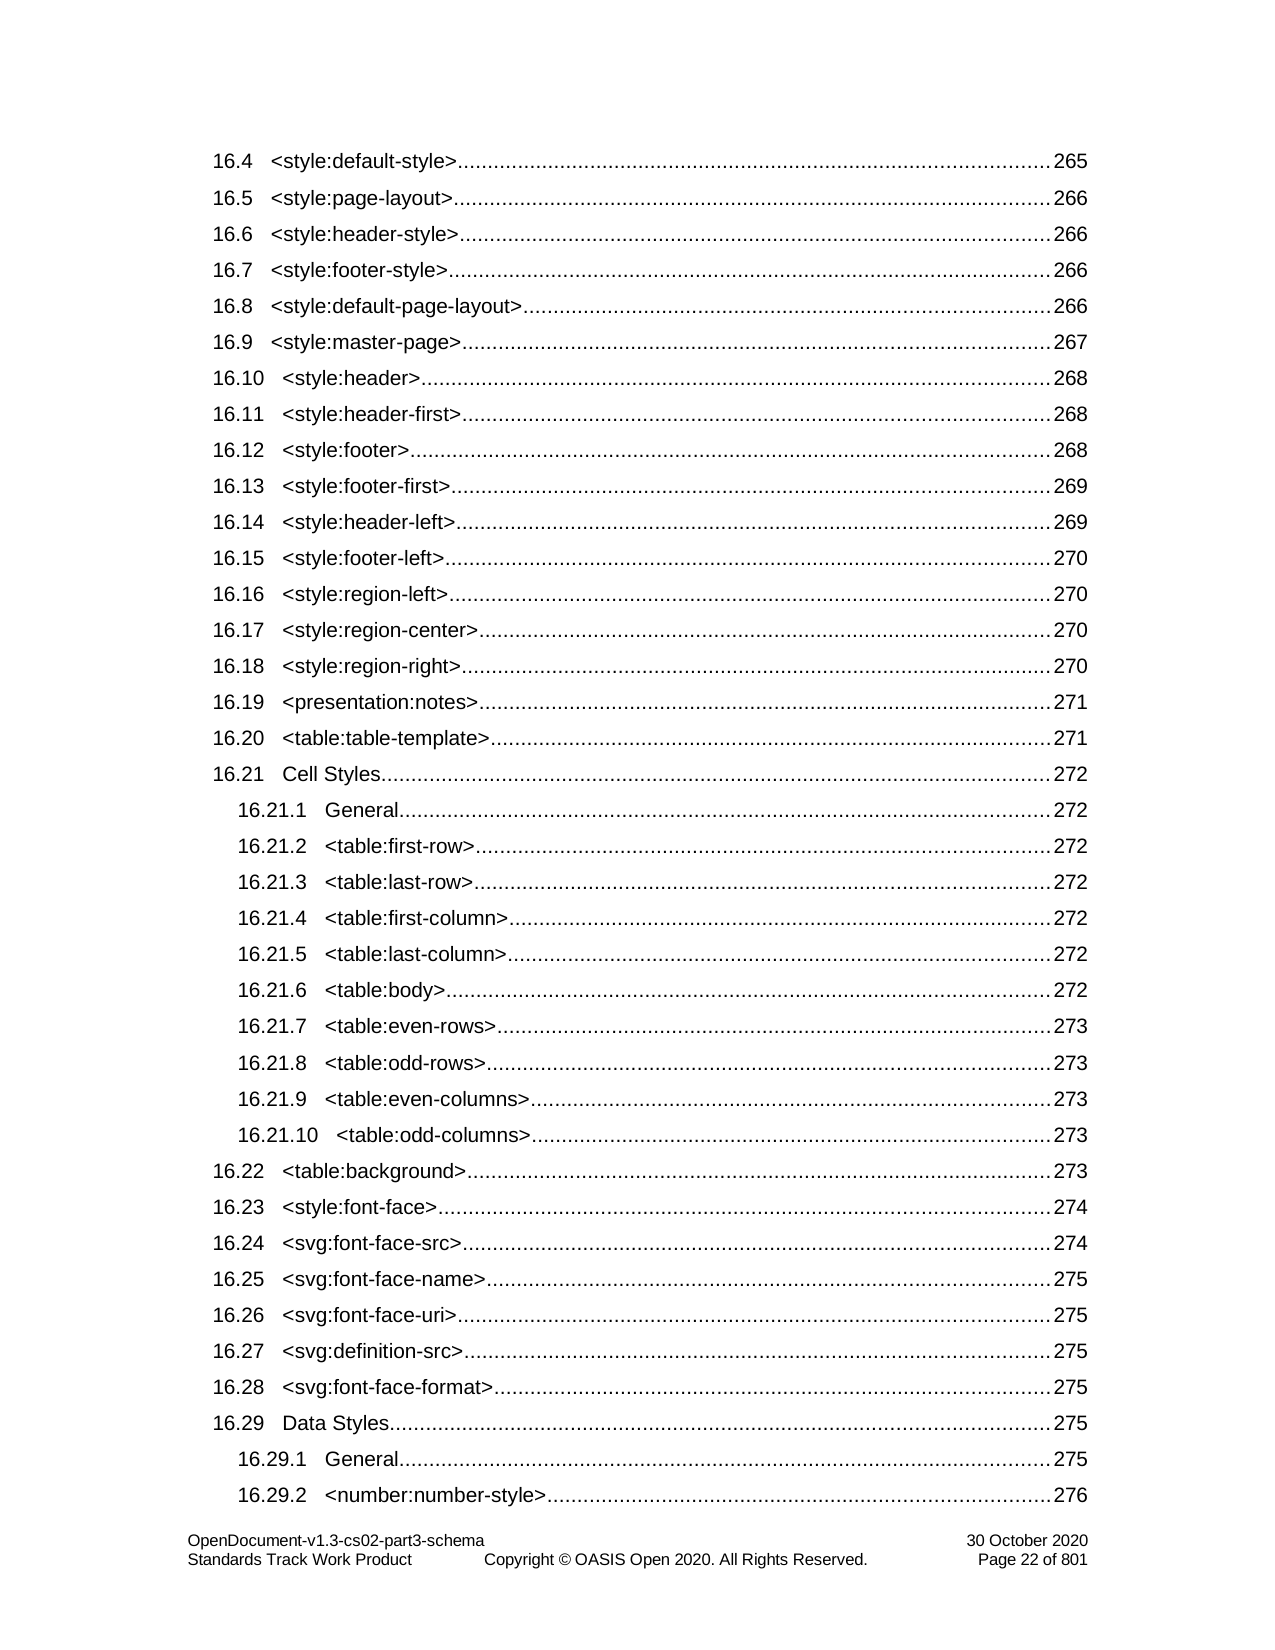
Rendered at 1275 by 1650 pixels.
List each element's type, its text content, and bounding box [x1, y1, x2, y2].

text 16.27 <svg:definition-src> 275 [212, 1339, 1088, 1363]
text 16.29.2 <number:number-style> 276 [237, 1483, 1088, 1507]
text 16.6 <style:header-style> 266 [212, 222, 1088, 246]
text 16.19 <presentation:notes> 271 [212, 691, 1088, 714]
text 16.18 <style:region-right> 270 [212, 654, 1088, 678]
text 16.21.10 <table:odd-columns> 273 [237, 1123, 1088, 1147]
text 16.21.1 General 272 [237, 799, 1088, 822]
text 16.21.9 <table:even-columns> 273 [237, 1087, 1088, 1111]
text 16.5 <style:page-layout> 266 [212, 186, 1088, 209]
text 16.8 <style:default-page-layout> 266 [212, 294, 1088, 318]
text 16.7 <style:footer-style> 266 [212, 258, 1088, 282]
text 16.21.4 <table:first-column> 272 [237, 907, 1088, 930]
text 16.13 <style:footer-first> 269 [212, 474, 1088, 498]
text 16.21.8 <table:odd-rows> 273 [237, 1051, 1088, 1074]
text 16.10 <style:header> 268 [212, 366, 1088, 390]
text 16.22 <table:background> 273 [212, 1159, 1088, 1183]
text 16.4 <style:default-style> 265 [212, 150, 1088, 173]
text 16.21.3 <table:last-row> 272 [237, 871, 1088, 894]
text 16.16 <style:region-left> 270 [212, 582, 1088, 606]
text 16.28 <svg:font-face-format> 275 [212, 1375, 1088, 1399]
text 16.21.2 <table:first-row> 272 [237, 835, 1088, 858]
text 16.14 <style:header-left> 269 [212, 510, 1088, 534]
text 16.15 <style:footer-left> 270 [212, 546, 1088, 570]
text 16.11 <style:header-first> 268 [212, 402, 1088, 426]
text 16.29 Data Styles 275 [212, 1411, 1088, 1435]
text 16.21.6 <table:body> 272 [237, 979, 1088, 1002]
text 16.25 <svg:font-face-name> 275 [212, 1267, 1088, 1291]
text 16.20 <table:table-template> 271 [212, 727, 1088, 750]
text 16.9 <style:master-page> 267 [212, 330, 1088, 354]
text 16.29.1 General 275 [237, 1447, 1088, 1471]
text 16.17 <style:region-center> 270 [212, 618, 1088, 642]
text 16.12 <style:footer> 268 [212, 438, 1088, 462]
text 16.24 <svg:font-face-src> 274 [212, 1231, 1088, 1255]
text 16.23 <style:font-face> 274 [212, 1195, 1088, 1219]
text 16.21 Cell Styles 272 [212, 763, 1088, 786]
text 16.26 <svg:font-face-uri> 275 [212, 1303, 1088, 1327]
text 16.21.5 <table:last-column> 272 [237, 943, 1088, 966]
text 16.21.7 <table:even-rows> 273 [237, 1015, 1088, 1038]
